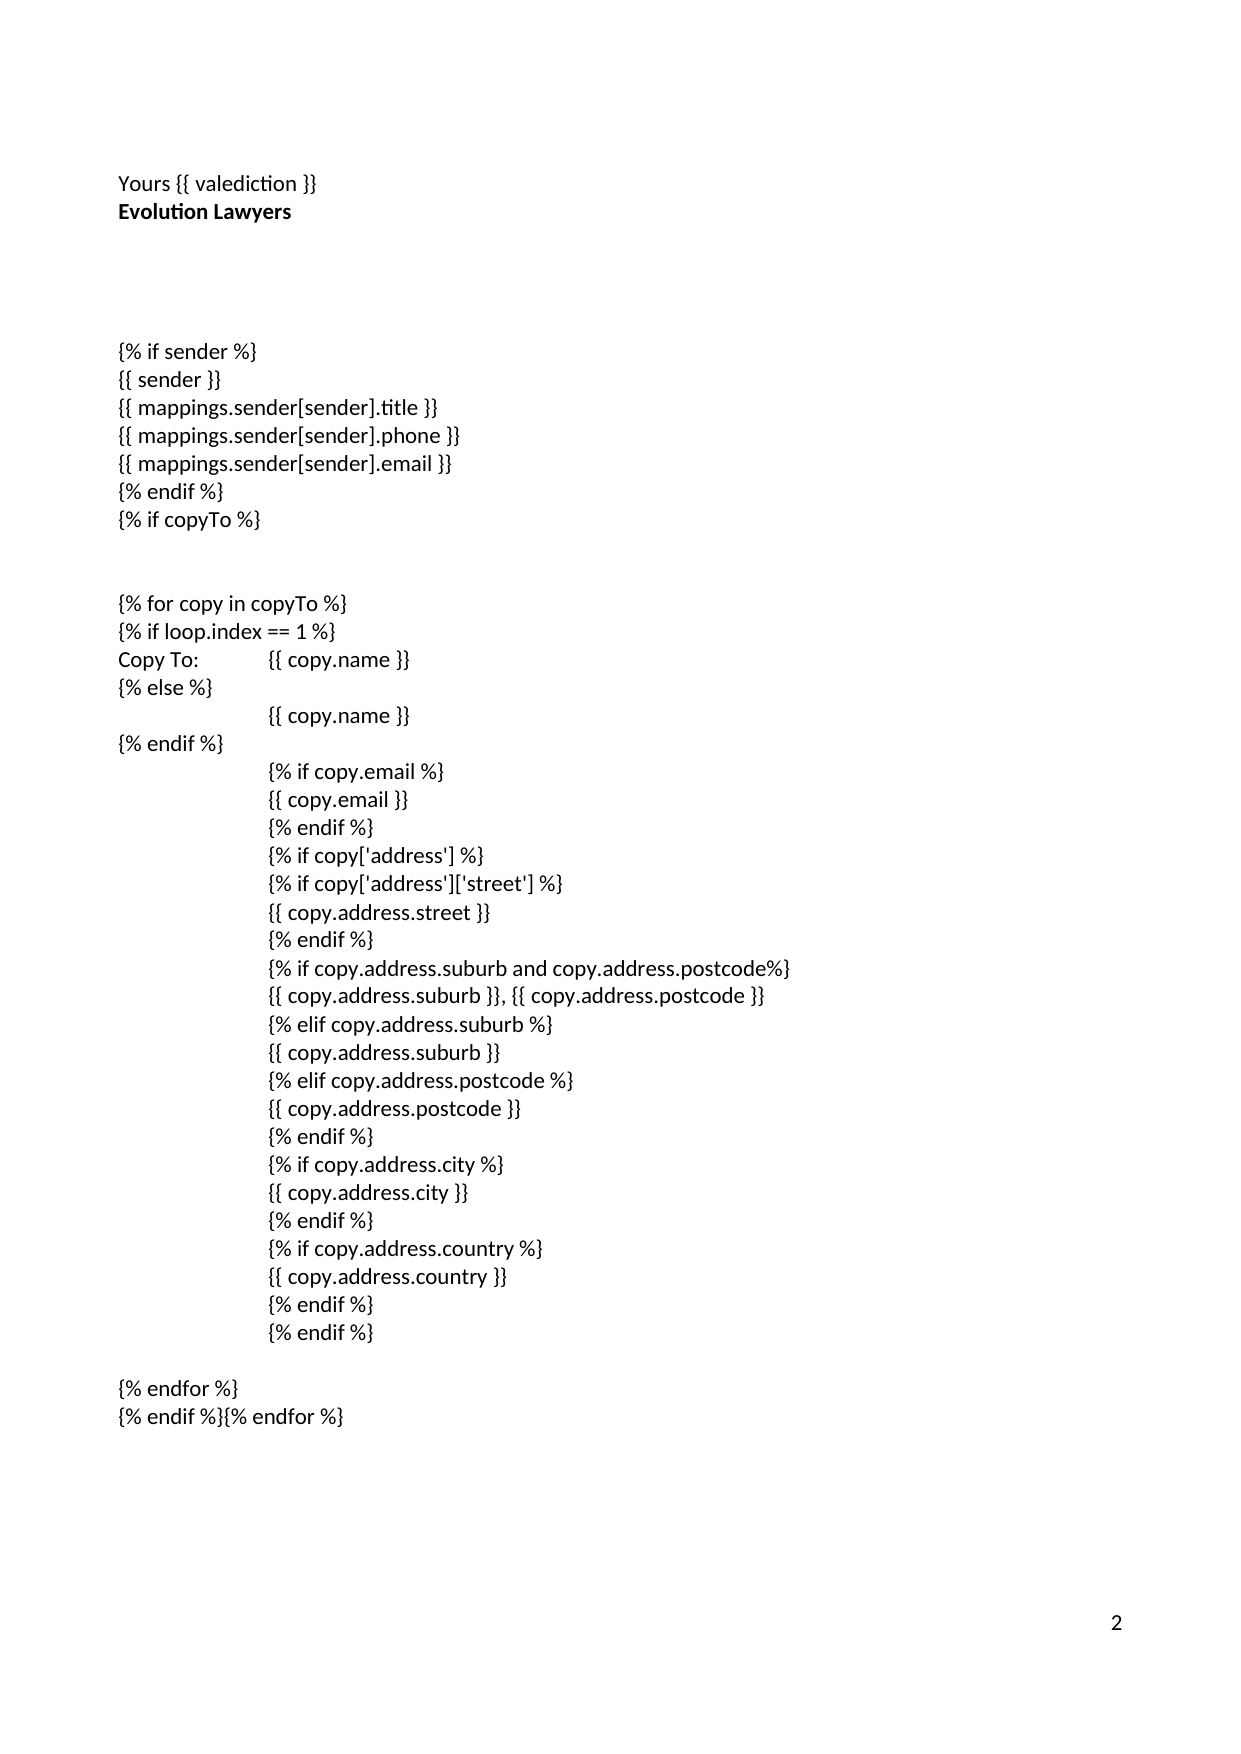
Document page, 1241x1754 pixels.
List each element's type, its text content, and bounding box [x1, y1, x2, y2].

text {% endfor %} [118, 1374, 1122, 1402]
text {{ copy.address.postcode }} [118, 1094, 1122, 1122]
text {{ copy.address.country }} [118, 1262, 1122, 1290]
text {% endif %} [118, 926, 1122, 954]
text {% elif copy.address.postcode %} [118, 1066, 1122, 1094]
text {% for copy in copyTo %} [118, 589, 1122, 617]
table_header Yours {{ valediction }} Evolution Lawyers {% if sender %} {{ sender }} {{ mappings.sender[sender].title }} {{ mappings.sender[sender].phone }} {{ mappings.sender[sender].email }} {% endif %} [118, 169, 1122, 505]
text {% endif %} [118, 1290, 1122, 1318]
text {% endif %} [118, 813, 1122, 842]
text Copy To: {{ copy.name }} [118, 645, 1122, 673]
text {{ copy.address.street }} [118, 898, 1122, 926]
text {% if copy.address.country %} [118, 1234, 1122, 1262]
text {% if copy.address.city %} [118, 1150, 1122, 1178]
text {{ copy.name }} [118, 701, 1122, 729]
text {% else %} [118, 673, 1122, 701]
text {{ copy.email }} [118, 786, 1122, 813]
text {% endif %} [118, 1206, 1122, 1234]
text {% if copy.address.suburb and copy.address.postcode%} [118, 954, 1122, 982]
text {% if copy.email %} [118, 757, 1122, 786]
text {{ copy.address.city }} [118, 1178, 1122, 1206]
text {{ copy.address.suburb }} [118, 1038, 1122, 1066]
text {% elif copy.address.suburb %} [118, 1010, 1122, 1038]
text {% endif %} [118, 729, 1122, 757]
text {{ copy.address.suburb }}, {{ copy.address.postcode }} [118, 982, 1122, 1010]
text {% if loop.index == 1 %} [118, 617, 1122, 645]
text {% if copyTo %} [118, 505, 1122, 533]
text {% if copy['address']['street'] %} [118, 869, 1122, 898]
text {% endif %} [118, 1122, 1122, 1150]
text {% endif %} [118, 1318, 1122, 1346]
text {% if copy['address'] %} [118, 842, 1122, 869]
text {% endif %}{% endfor %} [118, 1402, 1122, 1430]
